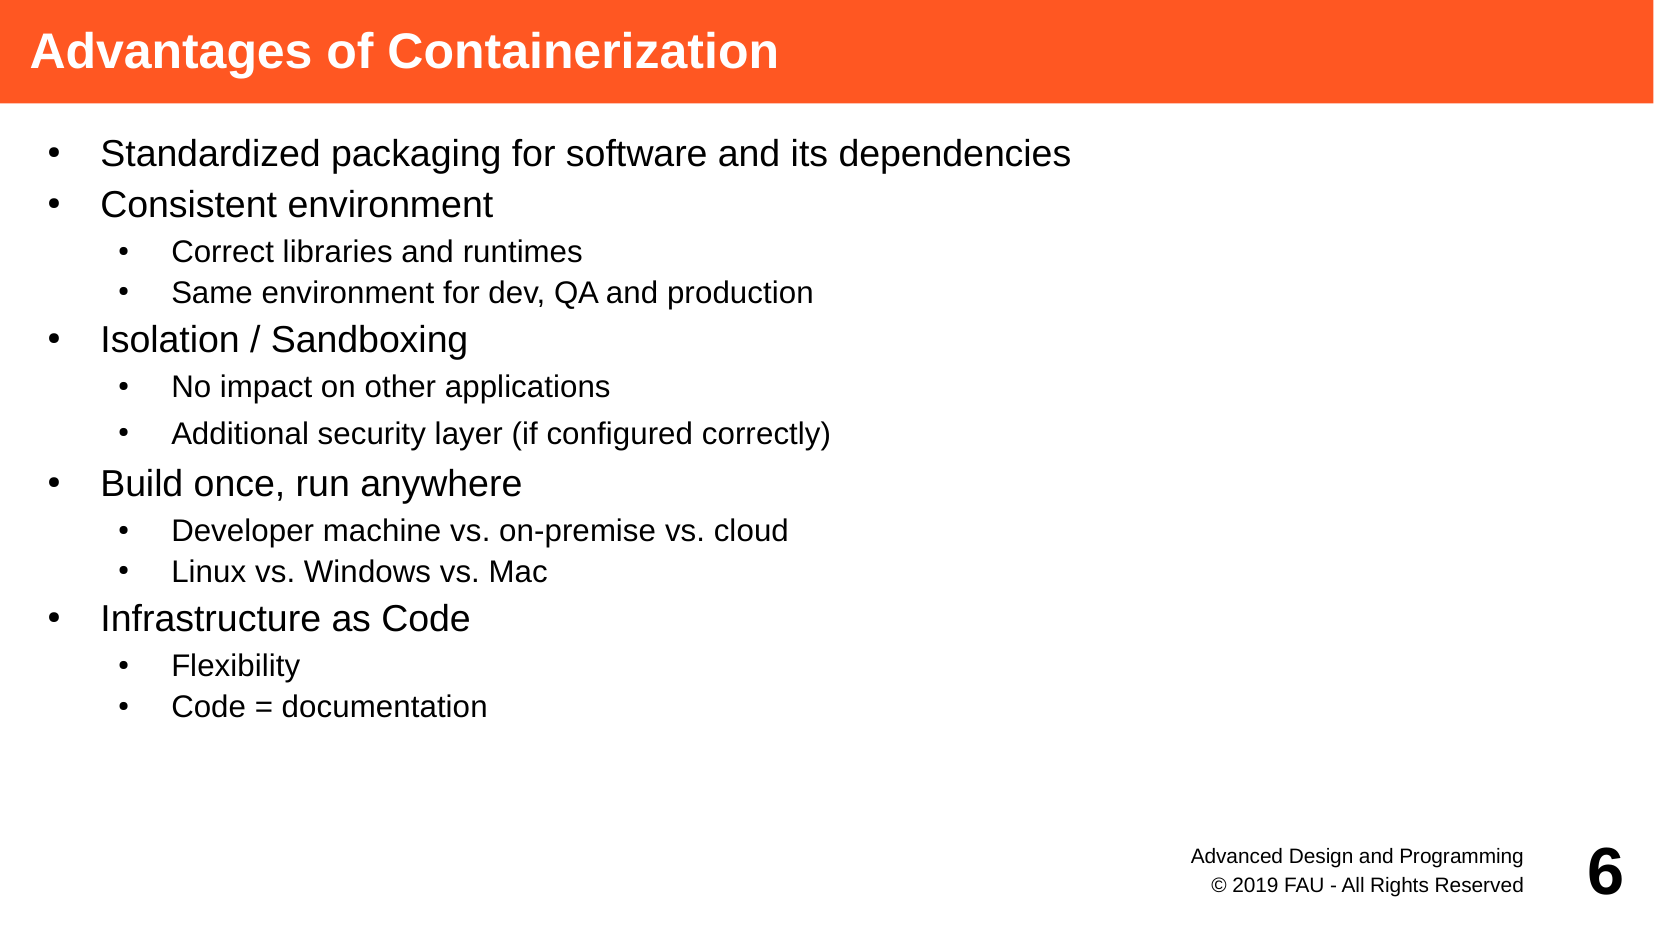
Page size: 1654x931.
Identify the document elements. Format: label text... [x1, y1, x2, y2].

title Advantages of Containerization [0, 0, 1654, 104]
list Standardized packaging for software and its dependencies Consistent environment Correct libraries and runtimes Same environment for dev, QA and production Isolation / Sandboxing No impact on other applications Additional security layer (if configured correctly) Build once, run anywhere Developer machine vs. on-premise vs. cloud Linux vs. Windows vs. Mac Infrastructure as Code Flexibility Code = documentation [29, 132, 1625, 813]
